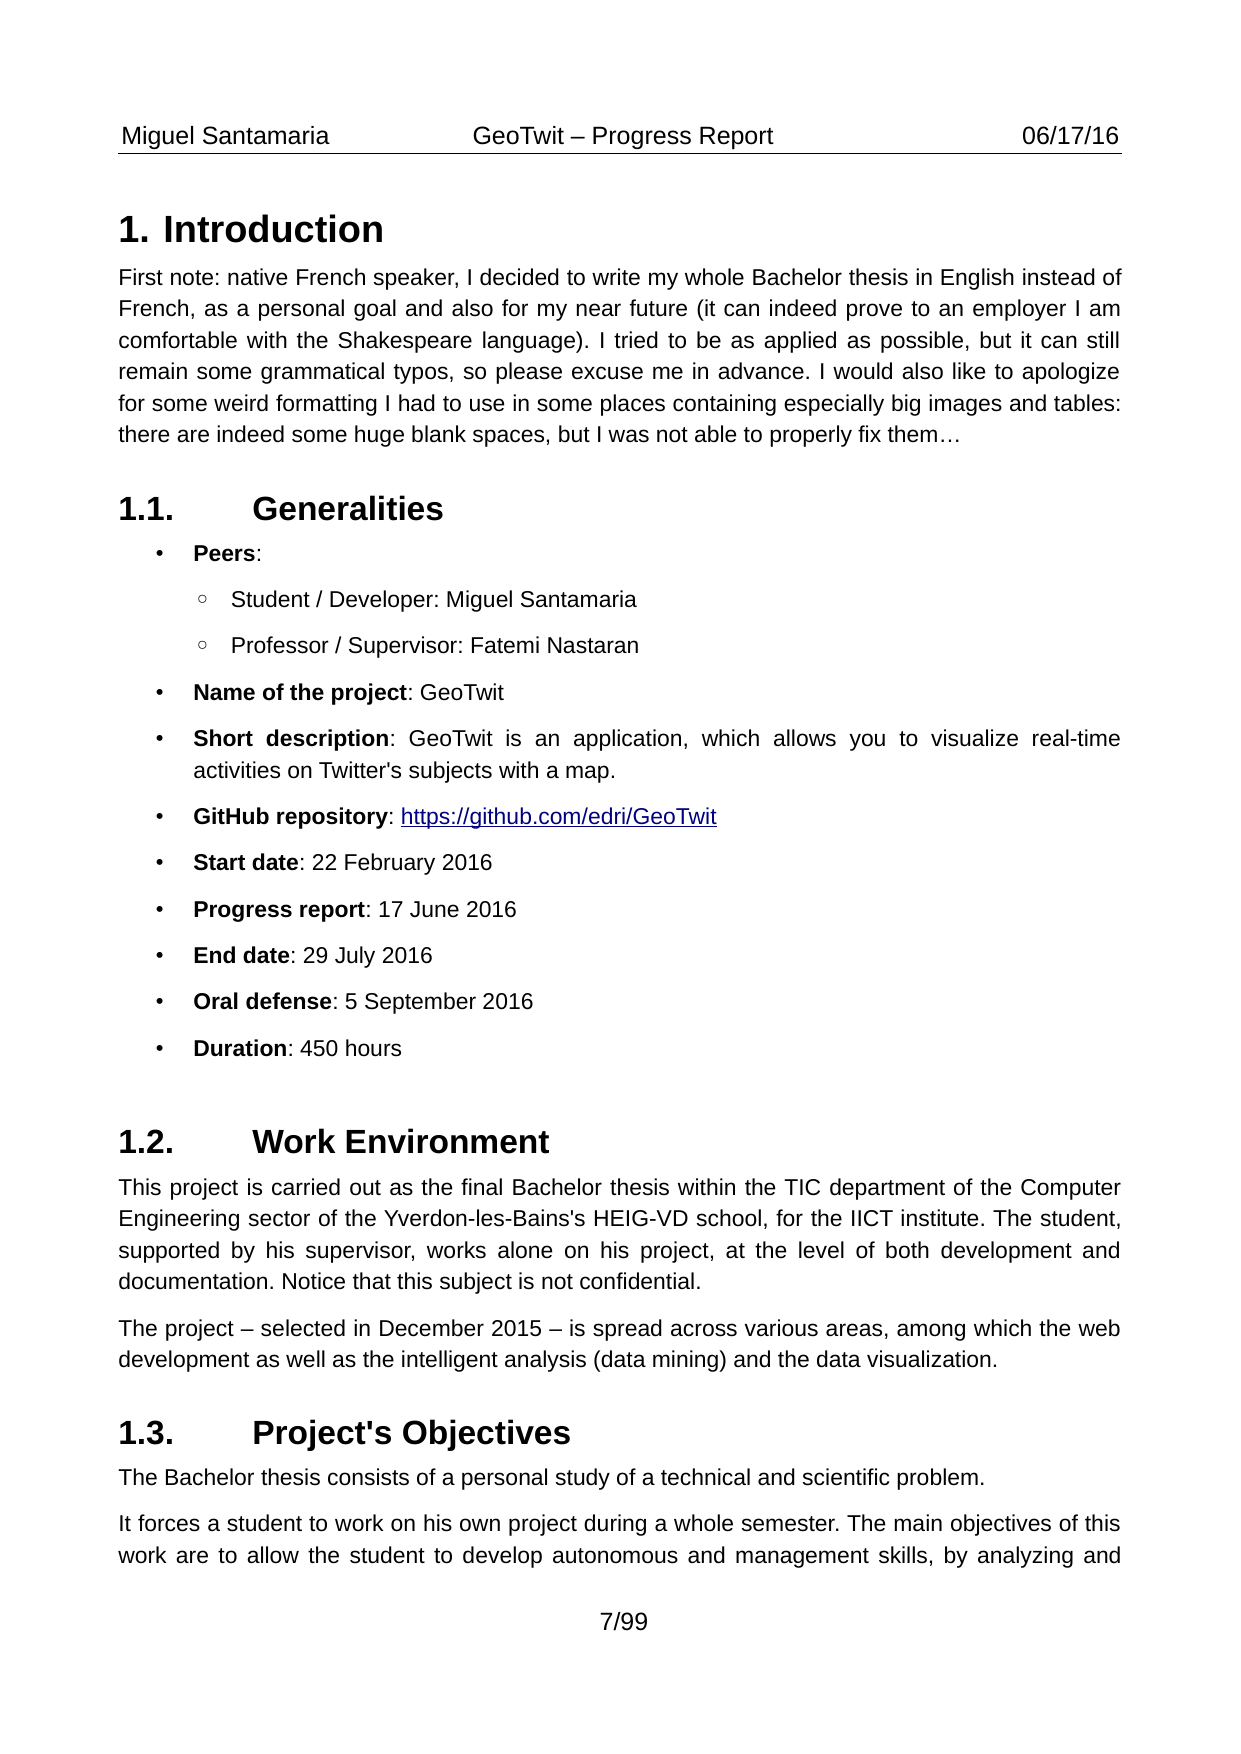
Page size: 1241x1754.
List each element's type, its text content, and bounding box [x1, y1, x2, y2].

list Professor / Supervisor: Fatemi Nastaran [193, 632, 1122, 659]
list Start date: 22 February 2016 [156, 849, 1122, 876]
text First note: native French speaker, I decided to write my whole Bachelor thesis in English instead of French, as a personal goal and also for my near future (it can indeed prove to an employer I am comfortable with the Shakespeare language). I tried to be as applied as possible, but it can still remain some grammatical typos, so please excuse me in advance. I would also like to apologize for some weird formatting I had to use in some places containing especially big images and tables: there are indeed some huge blank spaces, but I was not able to properly fix them… [118, 263, 1122, 448]
list GitHub repository: https://github.com/edri/GeoTwit [156, 803, 1122, 829]
list Short description: GeoTwit is an application, which allows you to visualize real-time activities on Twitter's subjects with a map. [156, 725, 1122, 783]
list Student / Developer: Miguel Santamaria [193, 586, 1122, 612]
list Progress report: 17 June 2016 [156, 896, 1122, 922]
text The Bachelor thesis consists of a personal study of a technical and scientific problem. [118, 1464, 1122, 1490]
list Peers: [156, 539, 1122, 566]
text It forces a student to work on his own project during a whole semester. The main objectives of this work are to allow the student to develop autonomous and management skills, by analyzing and [118, 1510, 1122, 1568]
list Name of the project: GeoTwit [156, 679, 1122, 705]
text The project – selected in December 2015 – is spread across various areas, among which the web development as well as the intelligent analysis (data mining) and the data visualization. [118, 1314, 1122, 1372]
subtitle Generalities [118, 488, 1122, 527]
subtitle Project's Objectives [118, 1413, 1122, 1452]
list End date: 29 July 2016 [156, 942, 1122, 968]
text This project is carried out as the final Bachelor thesis within the TIC department of the Computer Engineering sector of the Yverdon-les-Bains's HEIG-VD school, for the IICT institute. The student, supported by his supervisor, works alone on his project, at the level of both development and documentation. Notice that this subject is not confidential. [118, 1173, 1122, 1294]
list Oral defense: 5 September 2016 [156, 988, 1122, 1015]
subtitle Work Environment [118, 1122, 1122, 1161]
subtitle Introduction [118, 207, 1122, 251]
list Duration: 450 hours [156, 1035, 1122, 1061]
